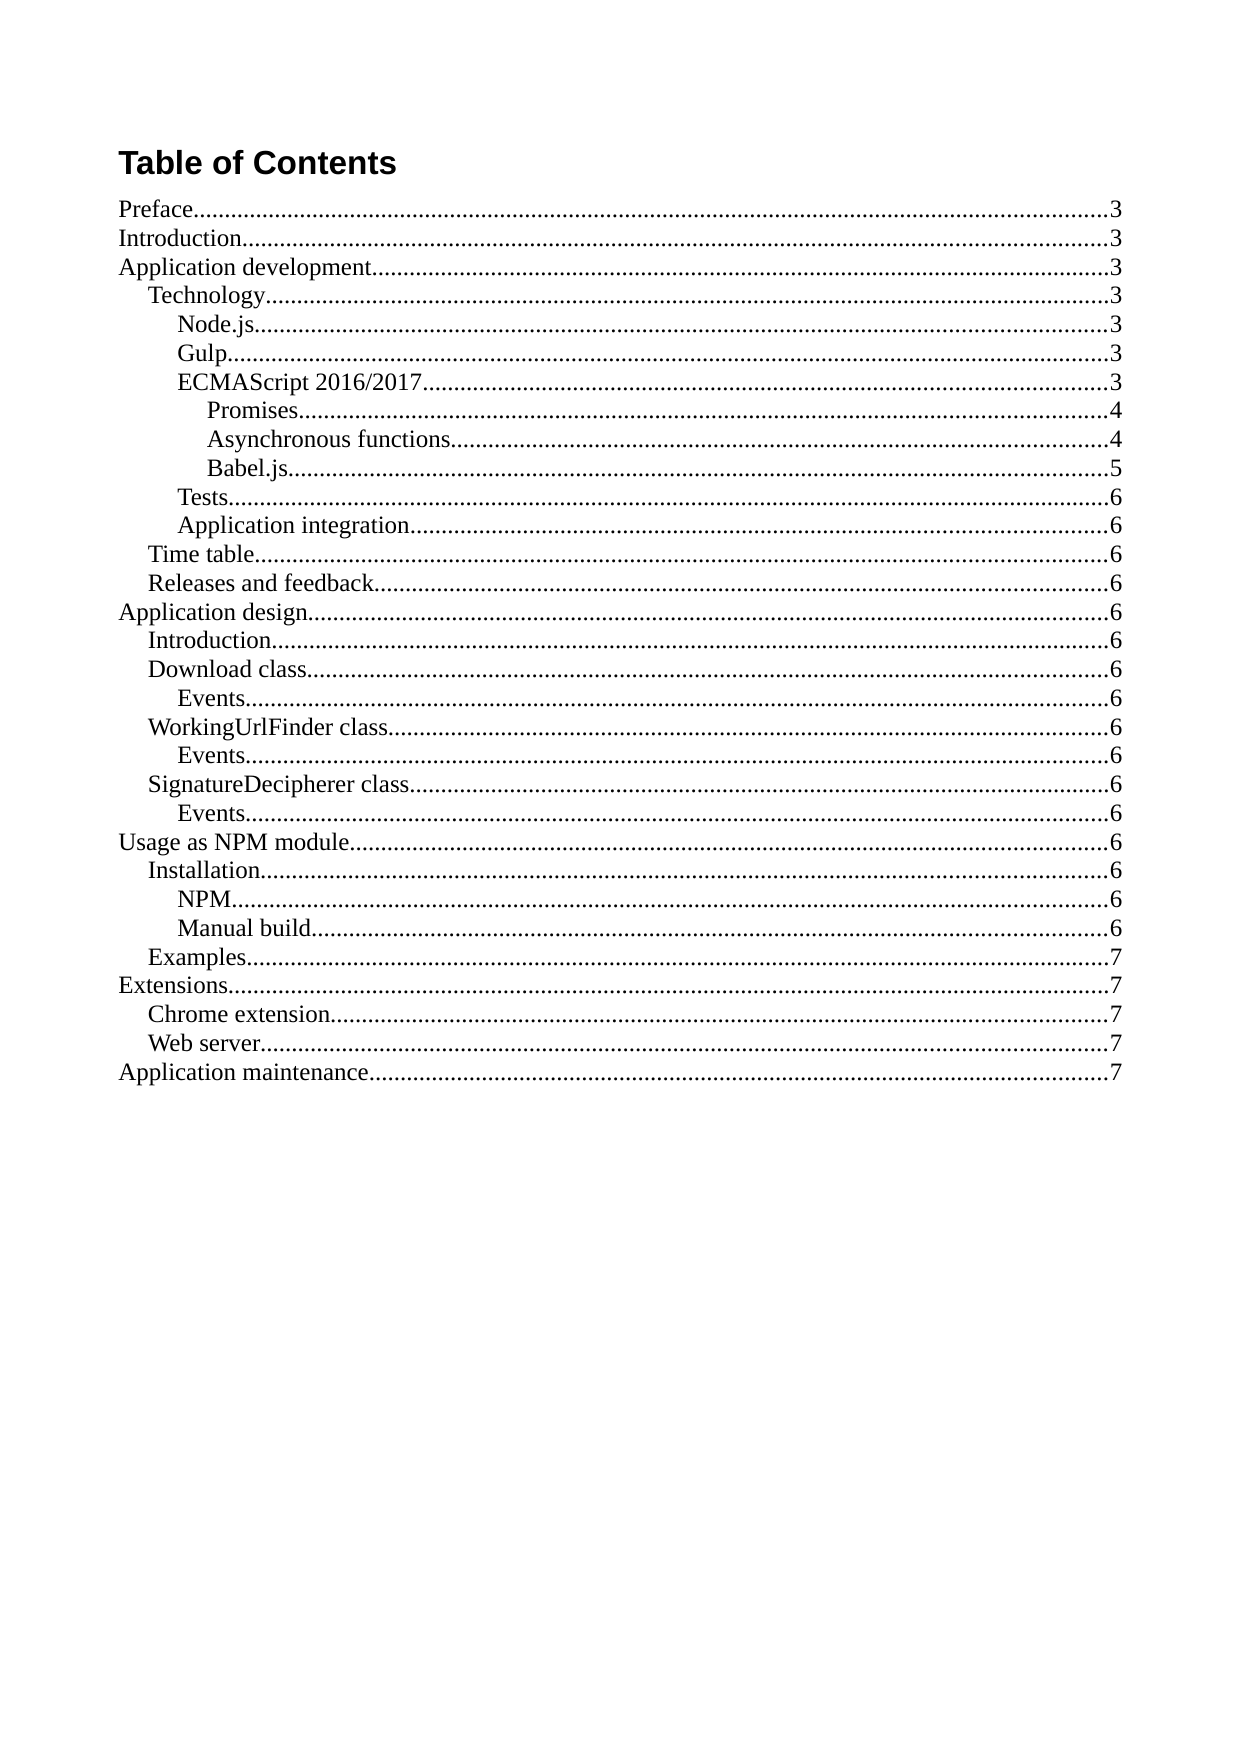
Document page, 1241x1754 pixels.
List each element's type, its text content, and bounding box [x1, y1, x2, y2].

text Download class 6 [148, 654, 1122, 683]
text Introduction 3 [118, 223, 1122, 252]
text Node.js 3 [177, 309, 1122, 338]
text Releases and feedback 6 [148, 568, 1122, 597]
text Usage as NPM module 6 [118, 827, 1122, 855]
text WorkingUrlFinder class 6 [148, 712, 1122, 740]
text SignatureDecipherer class 6 [148, 769, 1122, 798]
text Preface 3 [118, 194, 1122, 223]
text Chrome extension 7 [148, 999, 1122, 1028]
text Gulp 3 [177, 338, 1122, 367]
text Asynchronous functions 4 [207, 424, 1122, 453]
text Application design 6 [118, 597, 1122, 625]
text Promises 4 [207, 395, 1122, 424]
text Web server 7 [148, 1028, 1122, 1057]
text Extensions 7 [118, 970, 1122, 999]
text Application integration 6 [177, 510, 1122, 539]
subtitle Table of Contents [118, 143, 1122, 182]
text Babel.js 5 [207, 453, 1122, 482]
text Tests 6 [177, 482, 1122, 510]
text Events 6 [177, 740, 1122, 769]
text Installation 6 [148, 855, 1122, 884]
text Events 6 [177, 798, 1122, 827]
text Technology 3 [148, 280, 1122, 309]
text NPM 6 [177, 884, 1122, 913]
text Application development 3 [118, 252, 1122, 280]
text ECMAScript 2016/2017 3 [177, 367, 1122, 395]
text Examples 7 [148, 942, 1122, 970]
text Manual build 6 [177, 913, 1122, 942]
text Events 6 [177, 683, 1122, 712]
text Time table 6 [148, 539, 1122, 568]
text Application maintenance 7 [118, 1057, 1122, 1085]
text Introduction 6 [148, 625, 1122, 654]
